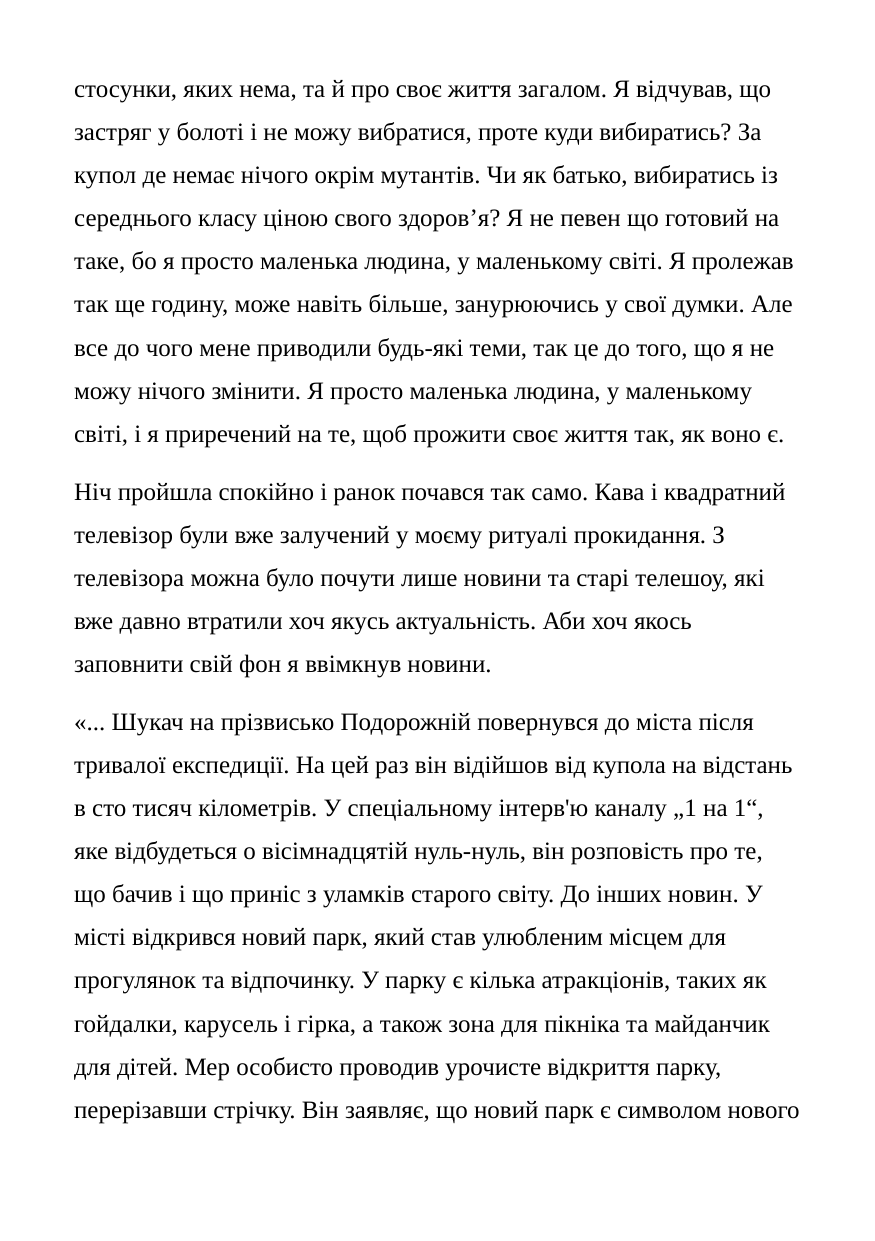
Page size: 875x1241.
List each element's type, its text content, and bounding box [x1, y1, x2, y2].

text «... Шукач на прізвисько Подорожній повернувся до міста після тривалої експедиції. На цей раз він відійшов від купола на відстань в сто тисяч кілометрів. У спеціальному інтерв'ю каналу „1 на 1“, яке відбудеться о вісімнадцятій нуль-нуль, він розповість про те, що бачив і що приніс з уламків старого світу. До інших новин. У місті відкрився новий парк, який став улюбленим місцем для прогулянок та відпочинку. У парку є кілька атракціонів, таких як гойдалки, карусель і гірка, а також зона для пікніка та майданчик для дітей. Мер особисто проводив урочисте відкриття парку, перерізавши стрічку. Він заявляє, що новий парк є символом нового [74, 707, 800, 1124]
text стосунки, яких нема, та й про своє життя загалом. Я відчував, що застряг у болоті і не можу вибратися, проте куди вибиратись? За купол де немає нічого окрім мутантів. Чи як батько, вибиратись із середнього класу ціною свого здоров’я? Я не певен що готовий на таке, бо я просто маленька людина, у маленькому світі. Я пролежав так ще годину, може навіть більше, занурюючись у свої думки. Але все до чого мене приводили будь-які теми, так це до того, що я не можу нічого змінити. Я просто маленька людина, у маленькому світі, і я приречений на те, щоб прожити своє життя так, як воно є. [74, 74, 800, 448]
text Ніч пройшла спокійно і ранок почався так само. Кава і квадратний телевізор були вже залучений у моєму ритуалі прокидання. З телевізора можна було почути лише новини та старі телешоу, які вже давно втратили хоч якусь актуальність. Аби хоч якось заповнити свій фон я ввімкнув новини. [74, 477, 800, 678]
